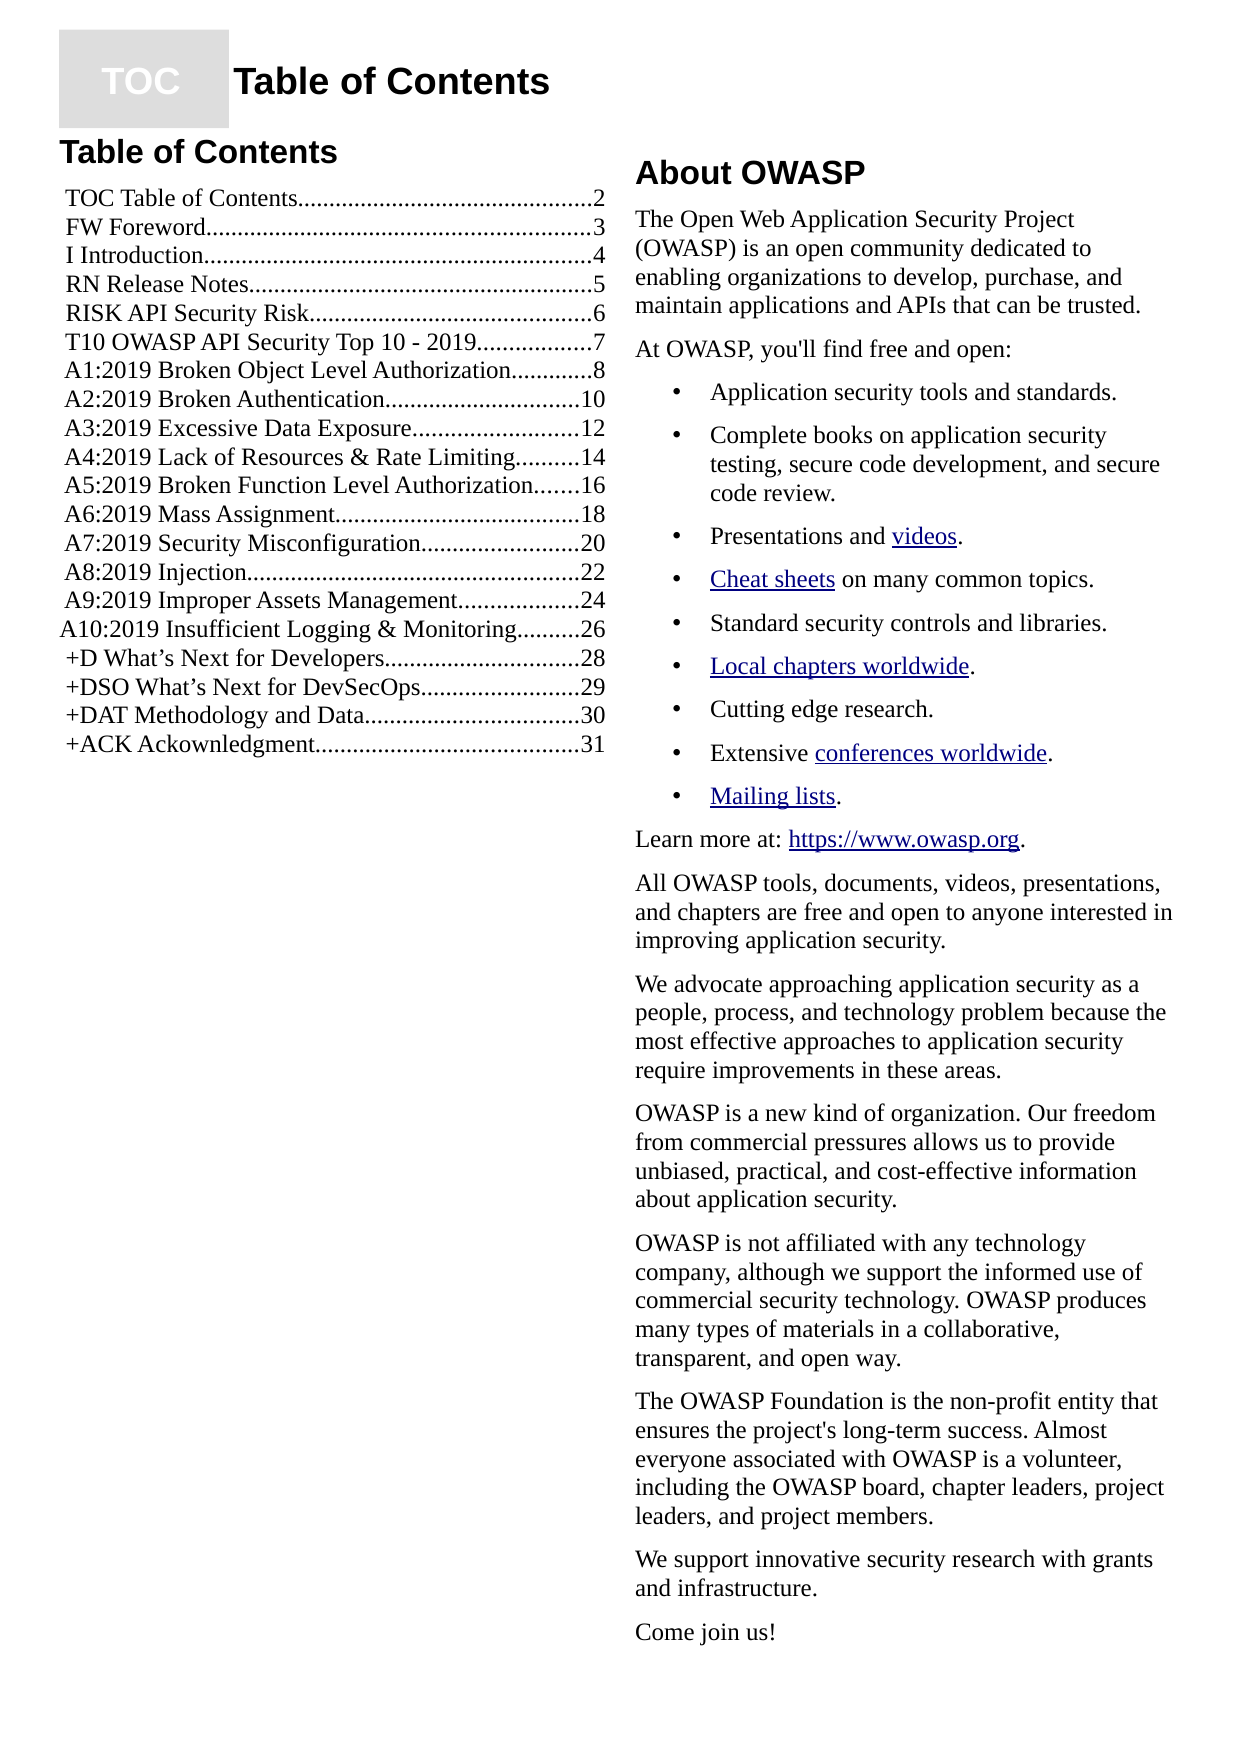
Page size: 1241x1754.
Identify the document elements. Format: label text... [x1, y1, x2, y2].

text A9:2019 Improper Assets Management 24 [59, 586, 605, 614]
list Presentations and videos. [672, 521, 1181, 550]
text A4:2019 Lack of Resources & Rate Limiting 14 [59, 442, 605, 471]
text The Open Web Application Security Project (OWASP) is an open community dedicated to enabling organizations to develop, purchase, and maintain applications and APIs that can be trusted. [635, 204, 1181, 319]
text I Introduction 4 [59, 241, 605, 269]
text A1:2019 Broken Object Level Authorization 8 [59, 356, 605, 384]
text A8:2019 Injection 22 [59, 557, 605, 586]
text +DSO What’s Next for DevSecOps 29 [59, 672, 605, 701]
list Complete books on application security testing, secure code development, and secure code review. [672, 420, 1181, 507]
text RISK API Security Risk 6 [59, 298, 605, 327]
text FW Foreword 3 [59, 212, 605, 241]
subtitle Table of Contents [59, 132, 605, 171]
text OWASP is not affiliated with any technology company, although we support the informed use of commercial security technology. OWASP produces many types of materials in a collaborative, transparent, and open way. [635, 1228, 1181, 1372]
text +DAT Methodology and Data 30 [59, 701, 605, 729]
text We advocate approaching application security as a people, process, and technology problem because the most effective approaches to application security require improvements in these areas. [635, 969, 1181, 1084]
subtitle About OWASP [635, 153, 1181, 192]
text A7:2019 Security Misconfiguration 20 [59, 528, 605, 557]
text +ACK Ackownledgment 31 [59, 729, 605, 758]
list Application security tools and standards. [672, 377, 1181, 406]
text T10 OWASP API Security Top 10 - 2019 7 [59, 327, 605, 356]
text We support innovative security research with grants and infrastructure. [635, 1544, 1181, 1602]
text A3:2019 Excessive Data Exposure 12 [59, 413, 605, 442]
list Mailing lists. [672, 781, 1181, 810]
text All OWASP tools, documents, videos, presentations, and chapters are free and open to anyone interested in improving application security. [635, 868, 1181, 954]
text At OWASP, you'll find free and open: [635, 334, 1181, 362]
list Local chapters worldwide. [672, 651, 1181, 680]
text TOC Table of Contents 2 [59, 183, 605, 212]
list Extensive conferences worldwide. [672, 738, 1181, 767]
text A2:2019 Broken Authentication 10 [59, 384, 605, 413]
text Come join us! [635, 1617, 1181, 1645]
text A10:2019 Insufficient Logging & Monitoring 26 [59, 614, 605, 643]
text OWASP is a new kind of organization. Our freedom from commercial pressures allows us to provide unbiased, practical, and cost-effective information about application security. [635, 1098, 1181, 1213]
list Cutting edge research. [672, 694, 1181, 723]
text Learn more at: https://www.owasp.org. [635, 824, 1181, 853]
list Standard security controls and libraries. [672, 608, 1181, 637]
list Cheat sheets on many common topics. [672, 564, 1181, 593]
text The OWASP Foundation is the non-profit entity that ensures the project's long-term success. Almost everyone associated with OWASP is a volunteer, including the OWASP board, chapter leaders, project leaders, and project members. [635, 1386, 1181, 1530]
text A5:2019 Broken Function Level Authorization 16 [59, 471, 605, 499]
text RN Release Notes 5 [59, 269, 605, 298]
text +D What’s Next for Developers 28 [59, 643, 605, 672]
text A6:2019 Mass Assignment 18 [59, 499, 605, 528]
